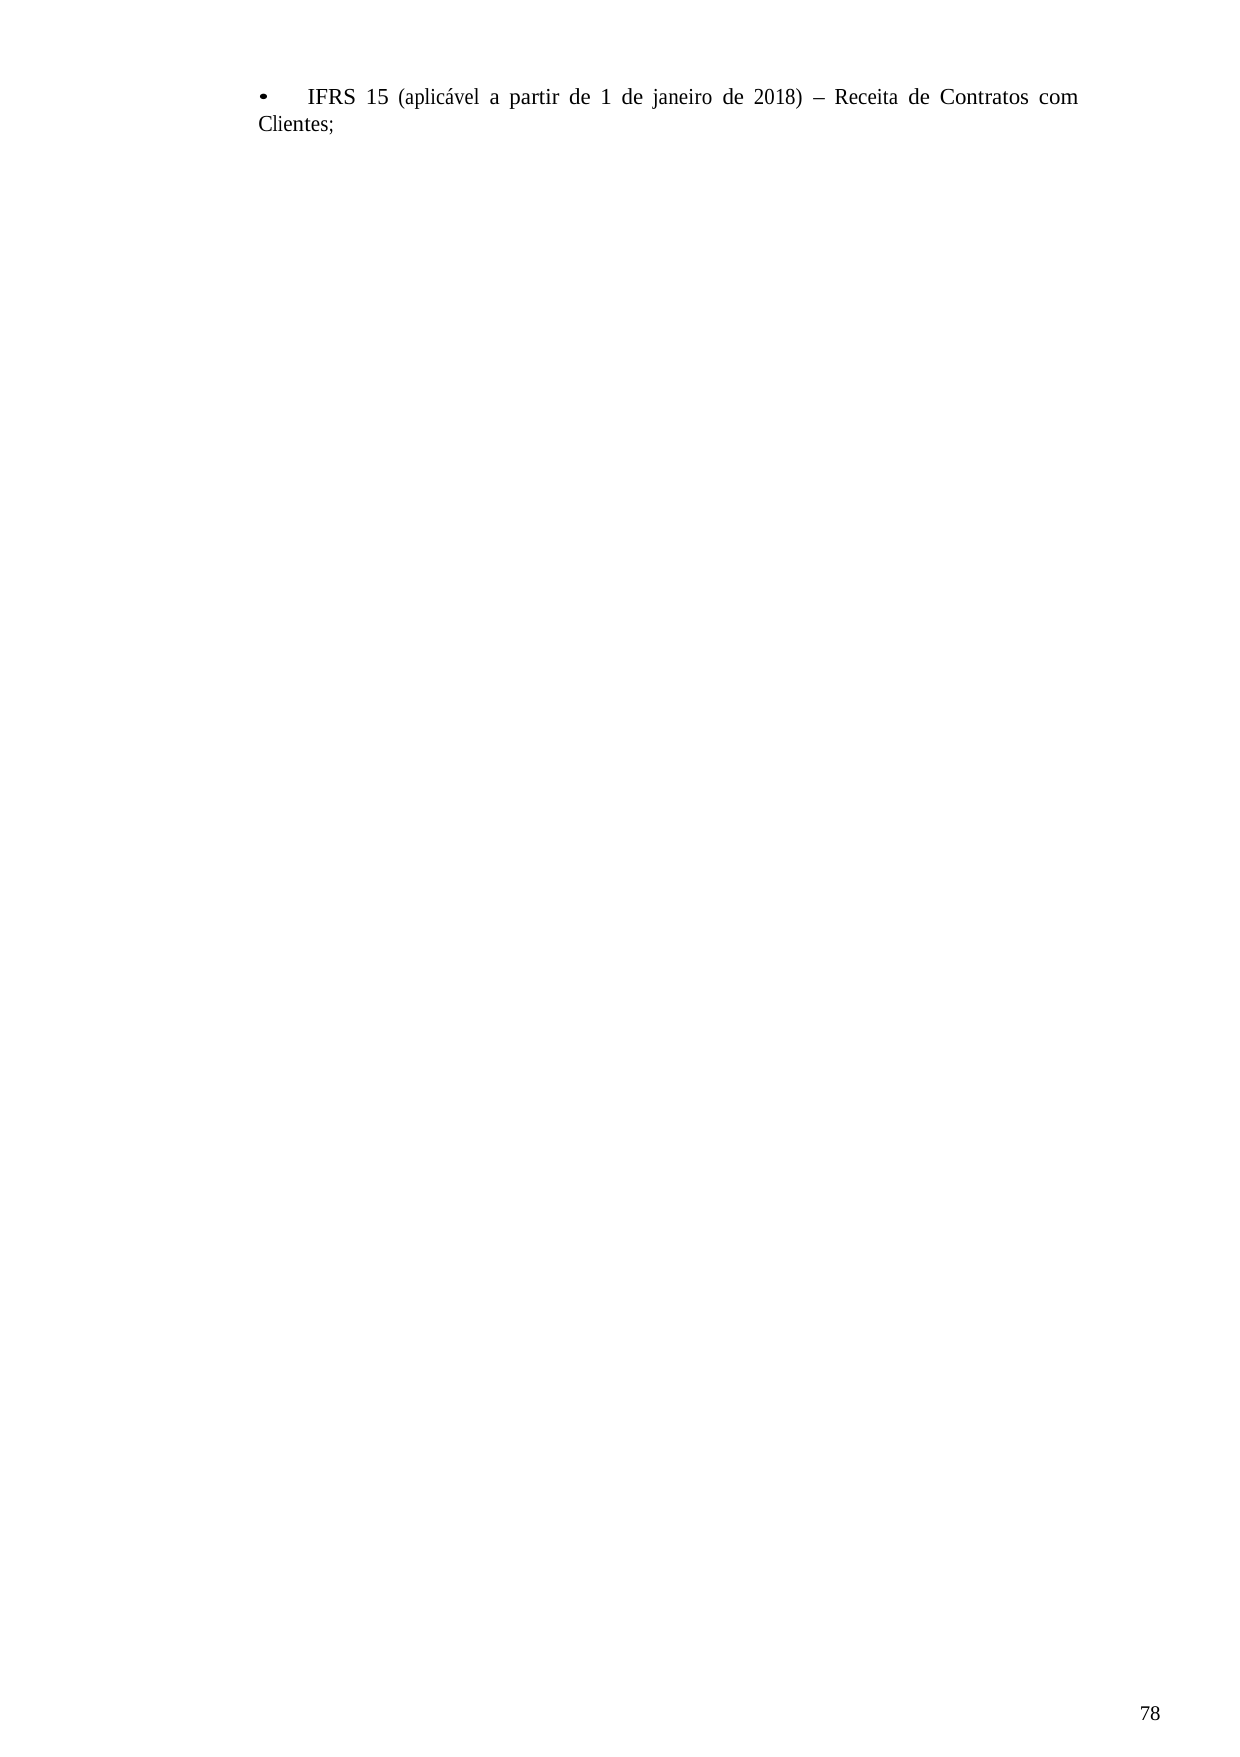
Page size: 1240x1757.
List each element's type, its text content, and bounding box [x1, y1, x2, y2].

text • IFRS 15 (aplicável a partir de 1 de janeiro de 2018) – Receita de Contratos com Clientes; [258, 83, 1079, 136]
